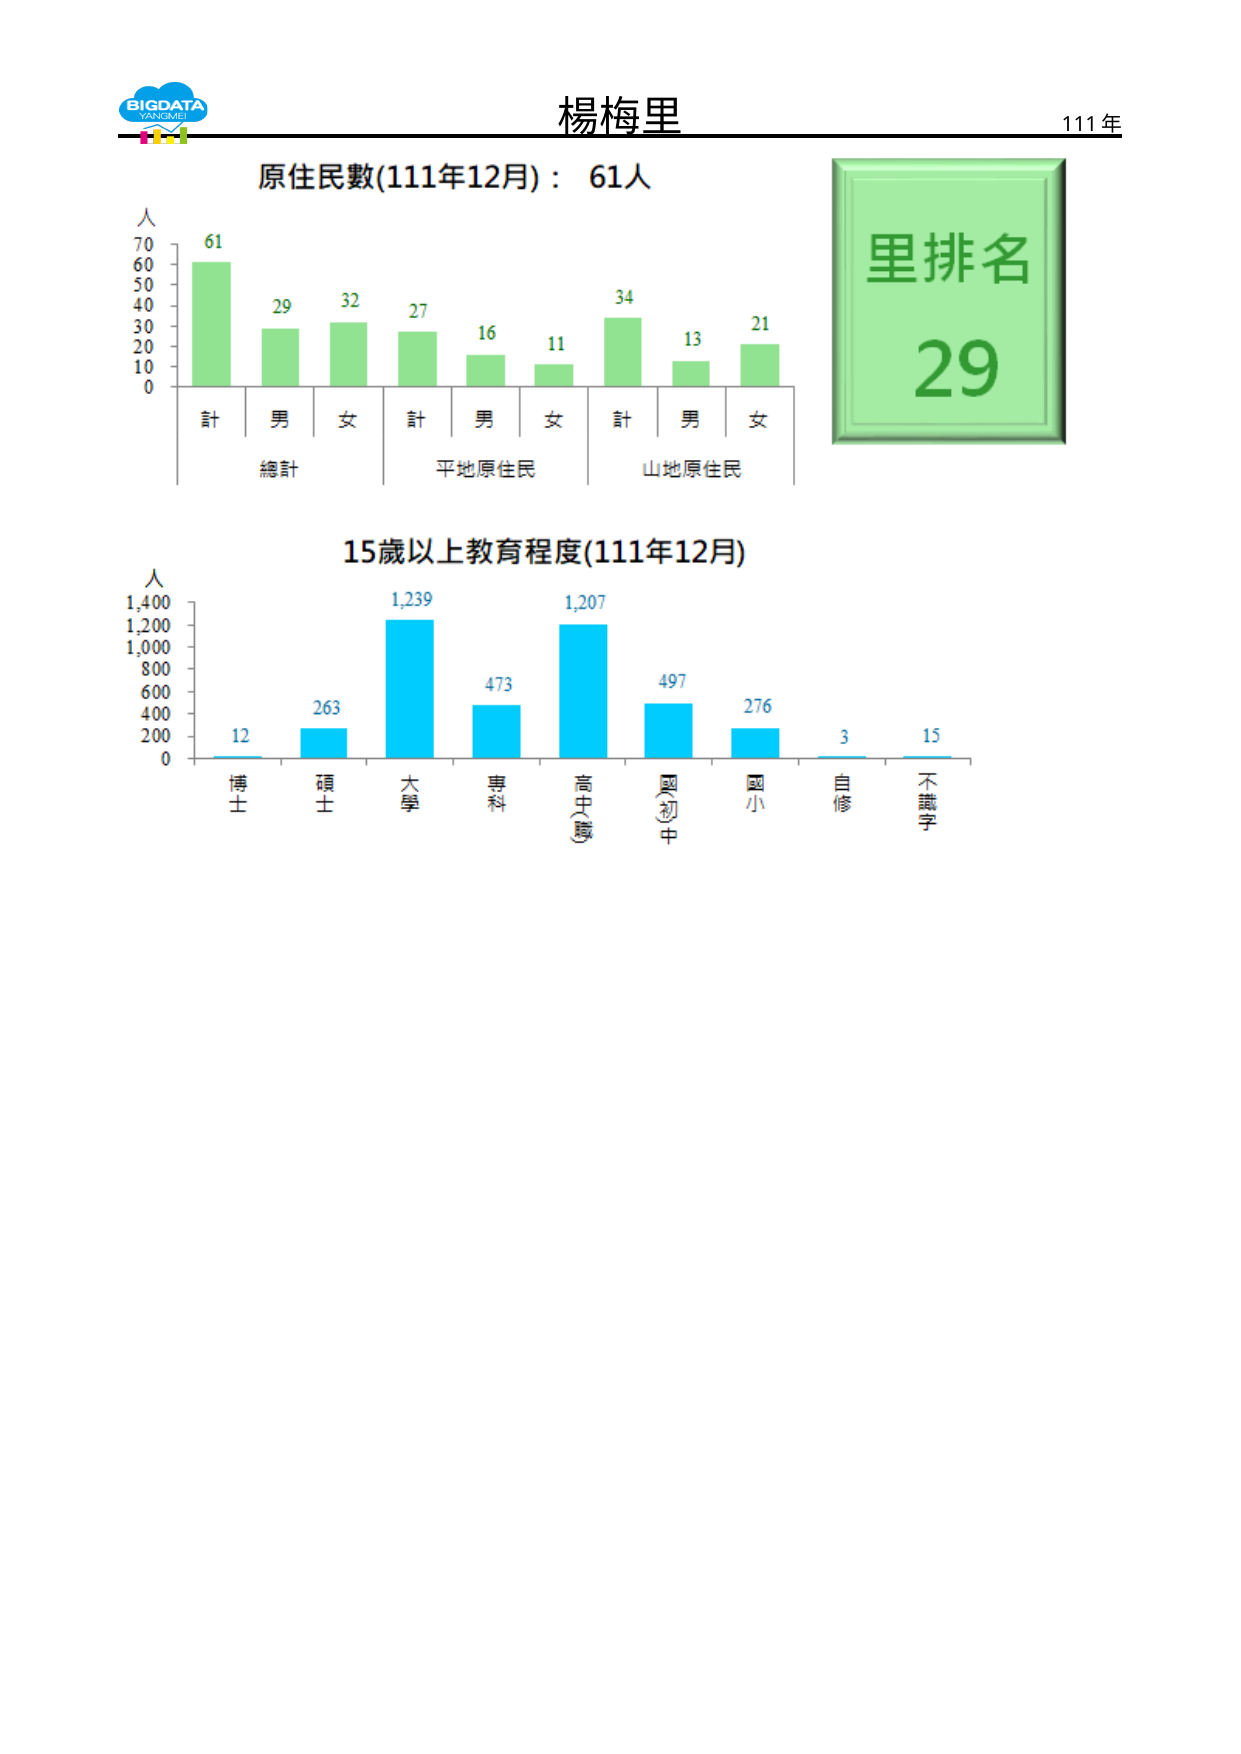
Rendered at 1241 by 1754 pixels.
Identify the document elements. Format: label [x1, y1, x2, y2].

picture [183, 82, 208, 104]
picture [192, 101, 203, 110]
picture [119, 82, 167, 105]
picture [146, 101, 182, 110]
picture [182, 101, 192, 110]
picture [118, 115, 1122, 1548]
picture [127, 101, 138, 110]
